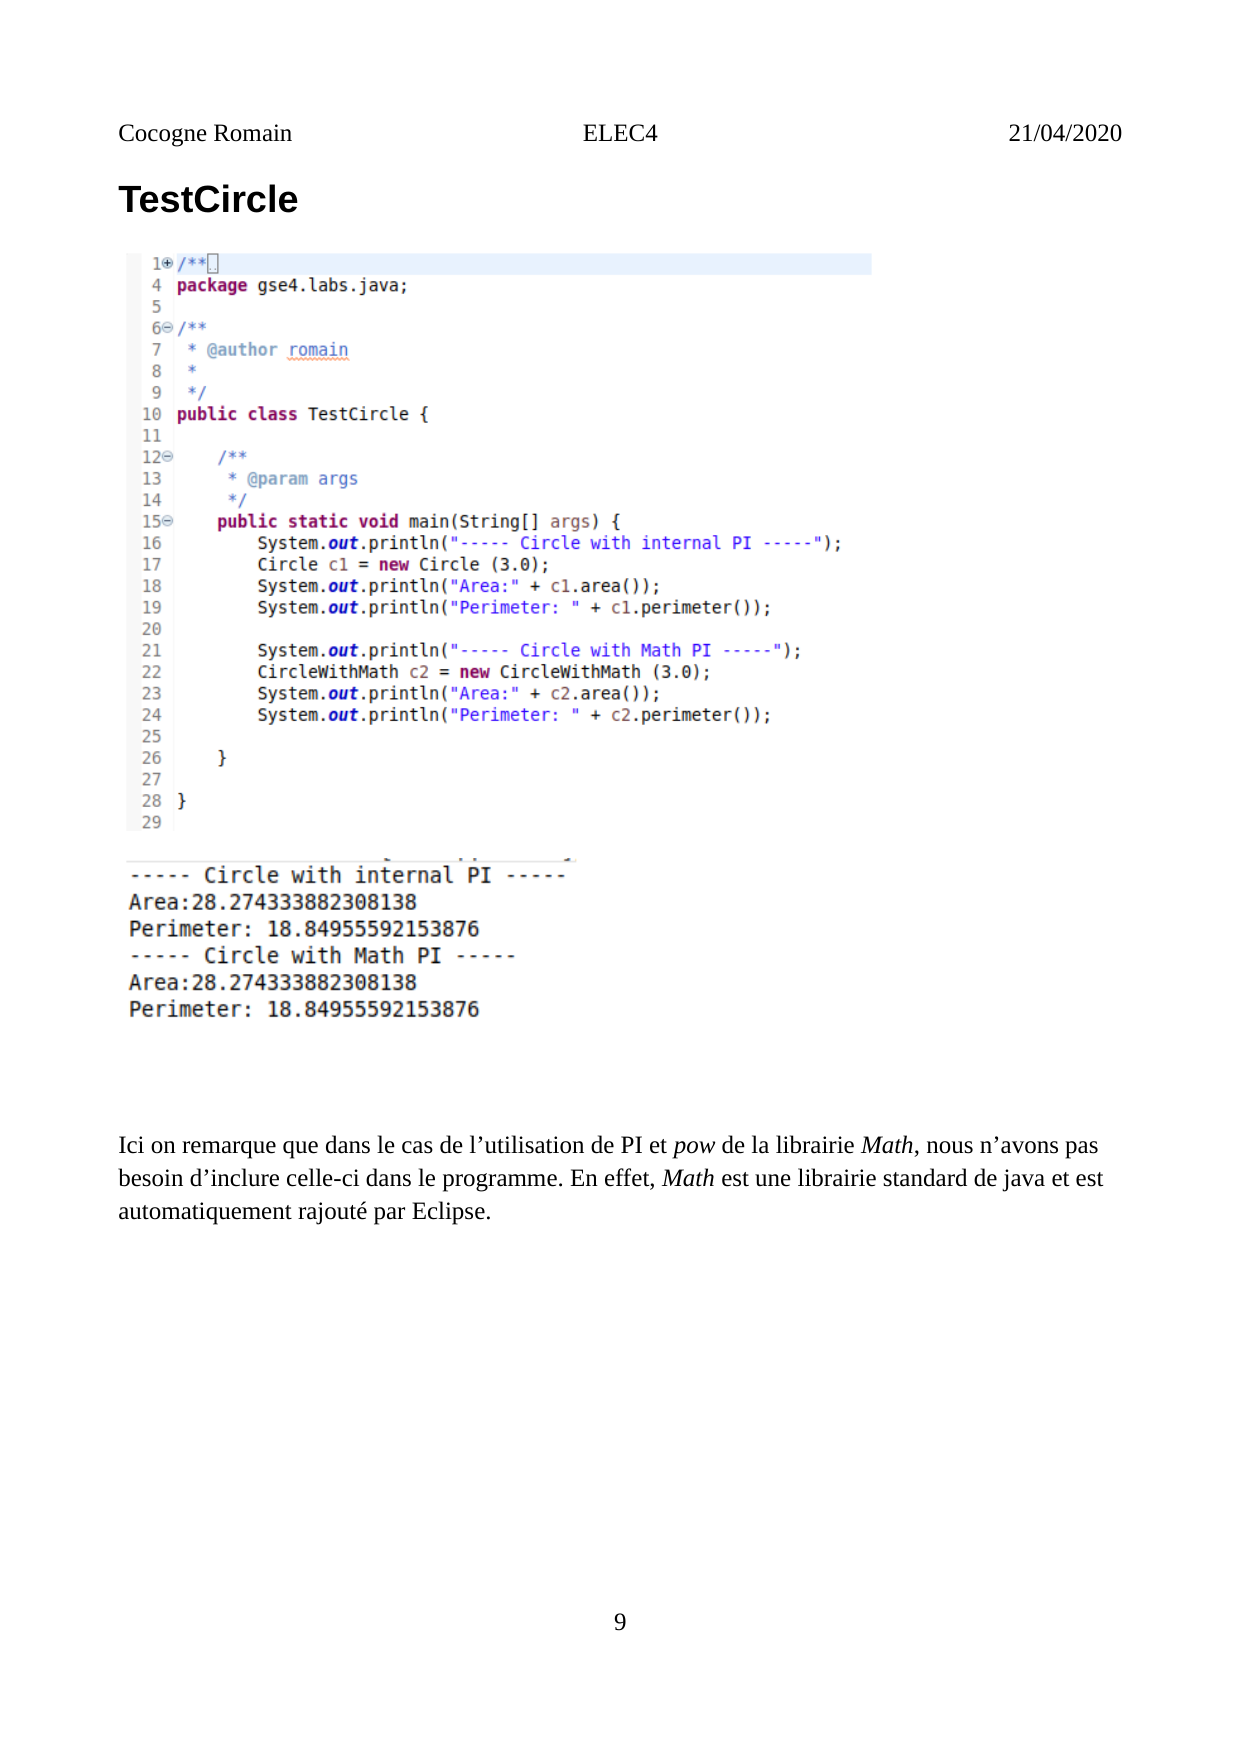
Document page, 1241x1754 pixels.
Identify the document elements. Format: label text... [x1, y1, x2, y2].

text Ici on remarque que dans le cas de l’utilisation de PI et pow de la librairie Math, nous n’avons pas besoin d’inclure celle-ci dans le programme. En effet, Math est une librairie standard de java et est automatiquement rajouté par Eclipse. [118, 1130, 1122, 1225]
subtitle TestCircle [118, 176, 1122, 220]
picture [124, 251, 872, 831]
picture [126, 858, 577, 1036]
